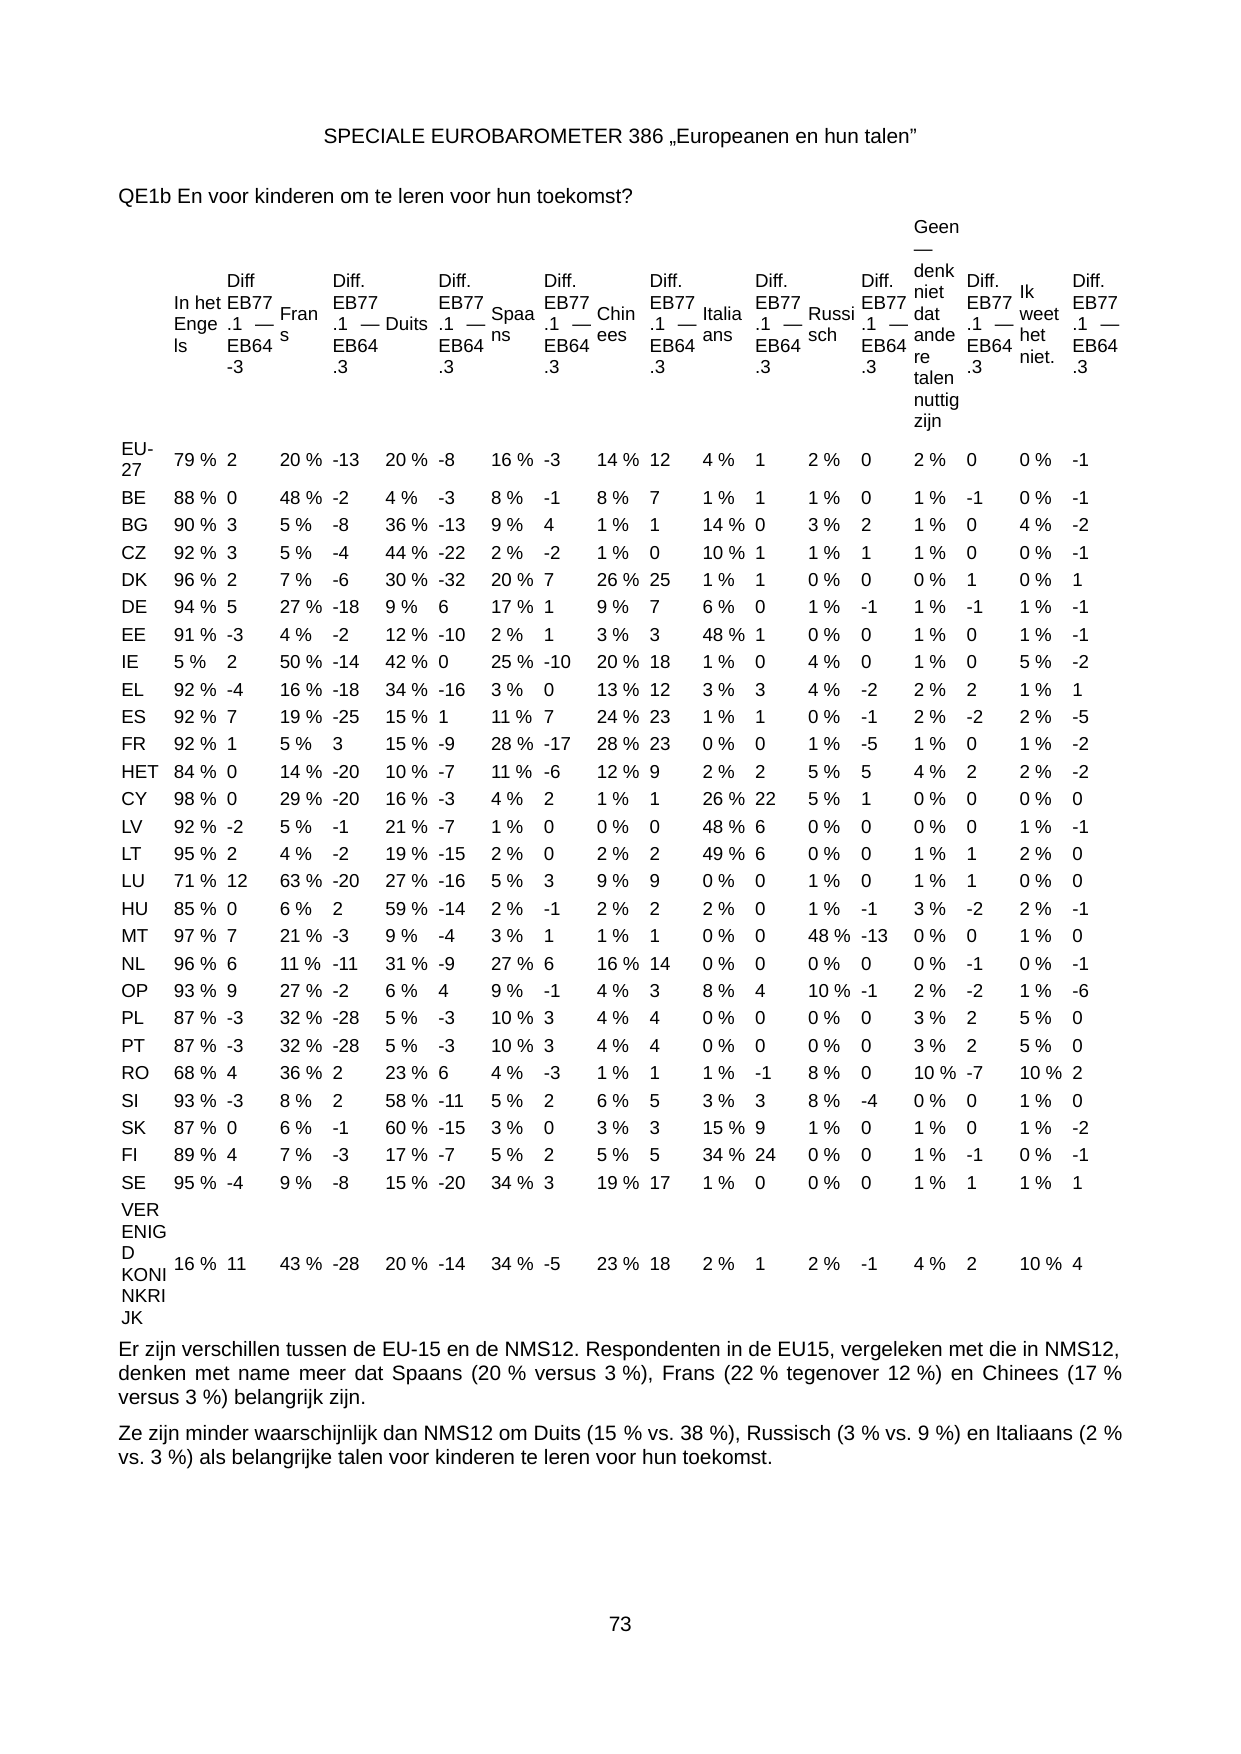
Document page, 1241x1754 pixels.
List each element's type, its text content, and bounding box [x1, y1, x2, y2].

table_cell 26 % [594, 566, 646, 593]
table_cell SE [118, 1169, 171, 1196]
table_cell 0 [224, 1114, 277, 1141]
table_cell 0 % [911, 1086, 963, 1114]
table_cell 0 % [1016, 950, 1069, 977]
table_cell 1 [858, 785, 911, 812]
table_cell 0 [752, 922, 805, 949]
table_cell 34 % [699, 1141, 752, 1169]
table_cell —10 [435, 621, 488, 648]
table_cell 92 % [171, 730, 224, 758]
table_cell 11 % [277, 950, 329, 977]
table_cell 2 % [699, 1196, 752, 1331]
table_cell 92 % [171, 813, 224, 840]
table_cell —4 [858, 1086, 911, 1114]
table_header Diff. EB77.1 — EB64.3 [752, 213, 805, 435]
table_cell —1 [541, 977, 594, 1004]
table_cell 2 % [488, 621, 541, 648]
table_cell 1 % [699, 566, 752, 593]
table_cell 48 % [277, 484, 329, 511]
table_cell 5 % [594, 1141, 646, 1169]
table_cell 0 [964, 1086, 1016, 1114]
table_cell 1 % [911, 1114, 963, 1141]
table_cell —8 [435, 435, 488, 484]
table_cell 0 [964, 730, 1016, 758]
table_cell 6 [541, 950, 594, 977]
table_cell —4 [329, 539, 382, 566]
table_cell 2 [964, 1004, 1016, 1032]
table_cell 0 [858, 1004, 911, 1032]
table_cell 5 % [488, 1086, 541, 1114]
table_cell 0 % [805, 1004, 858, 1032]
table_cell 60 % [382, 1114, 435, 1141]
table_cell 8 % [805, 1059, 858, 1086]
table_cell 24 [752, 1141, 805, 1169]
table_cell 1 % [911, 1169, 963, 1196]
table_cell —18 [329, 593, 382, 621]
table_cell 1 [752, 539, 805, 566]
table_cell 7 [646, 593, 699, 621]
table_cell 2 % [1016, 758, 1069, 785]
table_cell PT [118, 1032, 171, 1059]
table_cell 2 % [594, 840, 646, 867]
table_cell 3 % [911, 895, 963, 922]
table_cell —2 [1069, 758, 1122, 785]
table_cell 1 [858, 539, 911, 566]
table_cell 3 [646, 1114, 699, 1141]
table_cell 29 % [277, 785, 329, 812]
table_cell 0 % [805, 1032, 858, 1059]
table_cell 4 % [488, 785, 541, 812]
table_cell 0 [752, 593, 805, 621]
table_cell 9 [752, 1114, 805, 1141]
table_cell 5 [224, 593, 277, 621]
table_cell 12 % [594, 758, 646, 785]
table_cell 14 % [277, 758, 329, 785]
table_cell 0 [752, 1032, 805, 1059]
table_cell 1 [1069, 676, 1122, 703]
table_cell 0 [964, 511, 1016, 538]
table_cell —5 [541, 1196, 594, 1331]
table_cell 6 [435, 1059, 488, 1086]
table_cell —7 [435, 758, 488, 785]
table_cell 1 % [911, 867, 963, 895]
table_cell EL [118, 676, 171, 703]
table_cell 7 % [277, 566, 329, 593]
table_cell 1 % [594, 922, 646, 949]
table_cell 27 % [382, 867, 435, 895]
table_cell 0 [1069, 785, 1122, 812]
table_cell 1 % [1016, 1169, 1069, 1196]
table_cell 15 % [382, 703, 435, 730]
table_cell —11 [435, 1086, 488, 1114]
table_cell 0 % [805, 813, 858, 840]
table_cell 1 % [699, 703, 752, 730]
table_cell —3 [541, 435, 594, 484]
table_header Geen — denk niet dat andere talen nuttig zijn [911, 213, 963, 435]
table_header Diff EB77.1 — EB64-3 [224, 213, 277, 435]
table_cell 5 % [805, 785, 858, 812]
table_cell 5 % [1016, 1004, 1069, 1032]
table_cell 3 [752, 676, 805, 703]
table_cell 5 % [277, 813, 329, 840]
table_cell 16 % [488, 435, 541, 484]
table_cell 98 % [171, 785, 224, 812]
table_cell 3 % [911, 1032, 963, 1059]
table_cell —16 [435, 676, 488, 703]
table_cell 63 % [277, 867, 329, 895]
table_cell —1 [858, 895, 911, 922]
table_cell 4 [541, 511, 594, 538]
table_cell 84 % [171, 758, 224, 785]
table_cell 14 % [699, 511, 752, 538]
table_cell —1 [1069, 1141, 1122, 1169]
table_cell 1 % [1016, 730, 1069, 758]
table_cell 7 [541, 566, 594, 593]
table_cell 87 % [171, 1114, 224, 1141]
table_cell —2 [1069, 648, 1122, 676]
table_cell 1 % [699, 1169, 752, 1196]
table_cell LT [118, 840, 171, 867]
table_header Diff. EB77.1 — EB64.3 [541, 213, 594, 435]
table_cell 7 [541, 703, 594, 730]
table_cell —2 [964, 703, 1016, 730]
table_cell 1 [541, 922, 594, 949]
table_cell 0 [964, 785, 1016, 812]
table_cell —2 [1069, 730, 1122, 758]
table_cell —3 [224, 1004, 277, 1032]
table_cell 87 % [171, 1004, 224, 1032]
table_cell 0 % [911, 813, 963, 840]
table_cell 0 [858, 867, 911, 895]
table_cell —10 [541, 648, 594, 676]
table_cell 9 [224, 977, 277, 1004]
table_cell —13 [329, 435, 382, 484]
table_cell 92 % [171, 703, 224, 730]
table_cell —8 [329, 511, 382, 538]
table_cell —1 [329, 813, 382, 840]
table_cell 1 % [911, 1141, 963, 1169]
table_cell 0 [752, 950, 805, 977]
table_cell —3 [224, 621, 277, 648]
table_cell 1 [964, 840, 1016, 867]
table_cell —2 [329, 977, 382, 1004]
table_cell 58 % [382, 1086, 435, 1114]
table_cell BG [118, 511, 171, 538]
table_cell 0 % [911, 566, 963, 593]
table_cell 6 % [277, 895, 329, 922]
table_cell —3 [329, 1141, 382, 1169]
table_cell 3 % [911, 1004, 963, 1032]
table_cell 2 [752, 758, 805, 785]
table_cell 2 [964, 1032, 1016, 1059]
table_cell 1 % [911, 511, 963, 538]
table_cell —14 [435, 1196, 488, 1331]
table_cell 0 % [911, 950, 963, 977]
table_cell 4 % [277, 621, 329, 648]
table_cell 19 % [382, 840, 435, 867]
table_cell 10 % [488, 1032, 541, 1059]
table_cell 2 [541, 1141, 594, 1169]
table_cell —1 [329, 1114, 382, 1141]
table_cell 5 [858, 758, 911, 785]
table_cell 3 [224, 511, 277, 538]
table_cell 1 % [911, 648, 963, 676]
table_cell —1 [964, 484, 1016, 511]
table_cell 0 [964, 1114, 1016, 1141]
table_cell 6 [224, 950, 277, 977]
table_cell 2 % [1016, 895, 1069, 922]
table_cell 9 % [488, 977, 541, 1004]
table_cell 43 % [277, 1196, 329, 1331]
table_cell 1 [646, 922, 699, 949]
table_cell 4 [752, 977, 805, 1004]
table_cell —28 [329, 1004, 382, 1032]
table_header Diff. EB77.1 — EB64.3 [1069, 213, 1122, 435]
table_cell 6 [752, 813, 805, 840]
table_cell 48 % [805, 922, 858, 949]
table_cell 2 % [594, 895, 646, 922]
table_cell 96 % [171, 566, 224, 593]
table_cell 1 [752, 484, 805, 511]
table_cell 4 % [805, 648, 858, 676]
table_cell 1 % [1016, 676, 1069, 703]
table_header Russisch [805, 213, 858, 435]
table_cell 0 [752, 895, 805, 922]
table_cell 8 % [699, 977, 752, 1004]
table_cell —14 [329, 648, 382, 676]
table_cell 4 % [805, 676, 858, 703]
table_cell 4 % [1016, 511, 1069, 538]
table_cell 6 % [594, 1086, 646, 1114]
table_cell 0 % [699, 730, 752, 758]
table_cell 94 % [171, 593, 224, 621]
table_cell 79 % [171, 435, 224, 484]
table_cell 0 % [594, 813, 646, 840]
table_cell 1 % [805, 1114, 858, 1141]
table_cell —13 [435, 511, 488, 538]
table_cell 11 [224, 1196, 277, 1331]
table_cell 3 [329, 730, 382, 758]
table_cell 1 % [1016, 922, 1069, 949]
table_header Chinees [594, 213, 646, 435]
table_cell 5 [646, 1141, 699, 1169]
table_cell 1 % [805, 867, 858, 895]
table_cell —2 [964, 977, 1016, 1004]
table_cell 2 [541, 785, 594, 812]
table_cell 1 % [911, 621, 963, 648]
table_cell BE [118, 484, 171, 511]
table_cell 3 [541, 1004, 594, 1032]
table_cell EU-27 [118, 435, 171, 484]
table_cell 7 [646, 484, 699, 511]
table_cell 4 [1069, 1196, 1122, 1331]
table_cell 5 % [277, 730, 329, 758]
table_cell 4 % [699, 435, 752, 484]
table_cell 0 % [805, 950, 858, 977]
table_cell 20 % [382, 1196, 435, 1331]
table_cell 0 % [805, 621, 858, 648]
table_cell 1 [964, 867, 1016, 895]
table_cell 92 % [171, 539, 224, 566]
table_cell 5 % [382, 1004, 435, 1032]
table_cell 1 [752, 621, 805, 648]
table_cell —13 [858, 922, 911, 949]
table_cell 2 [224, 435, 277, 484]
table_cell 25 % [488, 648, 541, 676]
table_cell —2 [964, 895, 1016, 922]
table_cell 1 % [699, 484, 752, 511]
table_cell 1 [964, 566, 1016, 593]
table_cell 32 % [277, 1004, 329, 1032]
table_cell —2 [329, 484, 382, 511]
table_cell 0 [858, 1032, 911, 1059]
table_cell CZ [118, 539, 171, 566]
table_cell 1 % [594, 785, 646, 812]
table_cell 5 % [171, 648, 224, 676]
table_cell 0 [858, 1114, 911, 1141]
table_cell 0 % [1016, 1141, 1069, 1169]
table_cell —28 [329, 1032, 382, 1059]
table_cell 5 % [277, 511, 329, 538]
table_cell 92 % [171, 676, 224, 703]
table_cell 4 % [382, 484, 435, 511]
table_cell —4 [224, 676, 277, 703]
table_cell —1 [858, 703, 911, 730]
table_cell 48 % [699, 621, 752, 648]
table_cell 4 [646, 1004, 699, 1032]
table_cell 12 % [382, 621, 435, 648]
table_cell 2 % [1016, 840, 1069, 867]
table_cell —2 [1069, 1114, 1122, 1141]
table_cell 1 [646, 1059, 699, 1086]
table_cell DE [118, 593, 171, 621]
table_cell 19 % [277, 703, 329, 730]
table_cell 2 [224, 566, 277, 593]
table_cell 4 % [277, 840, 329, 867]
table_cell 3 [541, 1032, 594, 1059]
table_cell 91 % [171, 621, 224, 648]
table_cell 4 [224, 1059, 277, 1086]
table_cell 1 [646, 511, 699, 538]
table_cell HET [118, 758, 171, 785]
table_cell 20 % [594, 648, 646, 676]
table_cell 0 % [699, 1032, 752, 1059]
table_cell 7 [224, 703, 277, 730]
table_cell 1 [752, 1196, 805, 1331]
table_cell 93 % [171, 1086, 224, 1114]
table_cell 0 [1069, 1086, 1122, 1114]
table_cell 17 % [382, 1141, 435, 1169]
table_cell —2 [1069, 511, 1122, 538]
table_cell 6 [435, 593, 488, 621]
table_cell —5 [858, 730, 911, 758]
table_cell —15 [435, 1114, 488, 1141]
table_cell —7 [964, 1059, 1016, 1086]
table_cell 4 % [594, 977, 646, 1004]
table_cell 0 % [805, 566, 858, 593]
table_cell 1 % [805, 730, 858, 758]
table_cell 0 [1069, 922, 1122, 949]
table_cell 2 % [805, 1196, 858, 1331]
table_cell 0 [858, 566, 911, 593]
table_cell 6 % [277, 1114, 329, 1141]
table_cell 2 [964, 676, 1016, 703]
table_cell 1 % [805, 539, 858, 566]
table_cell 36 % [382, 511, 435, 538]
table_cell 1 [541, 593, 594, 621]
table_cell 1 % [699, 1059, 752, 1086]
table_cell 0 [224, 758, 277, 785]
table_cell 0 [964, 648, 1016, 676]
table_cell 87 % [171, 1032, 224, 1059]
table_cell 34 % [488, 1196, 541, 1331]
table_cell 11 % [488, 703, 541, 730]
table_cell HU [118, 895, 171, 922]
table_cell 4 [646, 1032, 699, 1059]
table_cell 1 % [1016, 1086, 1069, 1114]
table_cell 1 [224, 730, 277, 758]
table_cell 97 % [171, 922, 224, 949]
table_cell 5 [646, 1086, 699, 1114]
table_cell 3 % [488, 1114, 541, 1141]
text Er zijn verschillen tussen de EU-15 en de NMS12. Respondenten in de EU15, vergeleken met die in NMS12, denken met name meer dat Spaans (20 % versus 3 %), Frans (22 % tegenover 12 %) en Chinees (17 % versus 3 %) belangrijk zijn. [118, 1337, 1122, 1409]
table_cell CY [118, 785, 171, 812]
table_cell 0 [752, 730, 805, 758]
table_cell 0 [858, 484, 911, 511]
table_cell 9 % [277, 1169, 329, 1196]
table_cell 1 % [911, 593, 963, 621]
table_cell —15 [435, 840, 488, 867]
table_cell 21 % [277, 922, 329, 949]
table_cell 12 [224, 867, 277, 895]
table_cell 23 [646, 730, 699, 758]
table_cell 3 % [488, 676, 541, 703]
table_cell —11 [329, 950, 382, 977]
table_cell 22 [752, 785, 805, 812]
table_cell 2 % [911, 703, 963, 730]
table_cell 0 [1069, 867, 1122, 895]
table_cell 9 % [488, 511, 541, 538]
table_cell 9 [646, 758, 699, 785]
table_cell 1 [1069, 566, 1122, 593]
table_cell 15 % [382, 730, 435, 758]
table_cell SI [118, 1086, 171, 1114]
table_header Spaans [488, 213, 541, 435]
table_cell —3 [224, 1086, 277, 1114]
table_cell 8 % [488, 484, 541, 511]
table_cell 21 % [382, 813, 435, 840]
table_cell 3 [541, 1169, 594, 1196]
table_cell 0 % [699, 1004, 752, 1032]
table_cell 0 [858, 840, 911, 867]
table_cell —3 [329, 922, 382, 949]
table_cell 3 % [699, 1086, 752, 1114]
table_cell —1 [964, 593, 1016, 621]
text QE1b En voor kinderen om te leren voor hun toekomst? [118, 183, 1122, 207]
table_cell 89 % [171, 1141, 224, 1169]
table_cell 12 [646, 676, 699, 703]
table_cell —1 [858, 977, 911, 1004]
table_cell 0 [964, 435, 1016, 484]
table_cell —22 [435, 539, 488, 566]
table_cell FR [118, 730, 171, 758]
table_cell 2 [1069, 1059, 1122, 1086]
table_cell 59 % [382, 895, 435, 922]
table_cell 0 [752, 1004, 805, 1032]
table_cell 0 [1069, 840, 1122, 867]
table_cell 2 [646, 895, 699, 922]
table_cell 5 % [1016, 1032, 1069, 1059]
table_cell 14 [646, 950, 699, 977]
table_cell 17 % [488, 593, 541, 621]
table_cell 16 % [382, 785, 435, 812]
table_cell —1 [1069, 484, 1122, 511]
table_cell 4 [435, 977, 488, 1004]
table_cell 28 % [488, 730, 541, 758]
table_cell —9 [435, 730, 488, 758]
table_cell 23 [646, 703, 699, 730]
table_cell 8 % [805, 1086, 858, 1114]
table_cell 2 [964, 1196, 1016, 1331]
table_cell 34 % [488, 1169, 541, 1196]
table_cell 3 % [594, 621, 646, 648]
table_cell 1 % [805, 593, 858, 621]
table_cell 6 % [699, 593, 752, 621]
table_cell —1 [858, 593, 911, 621]
table_header In het Engels [171, 213, 224, 435]
table_cell 0 % [699, 922, 752, 949]
table_cell 1 % [911, 730, 963, 758]
table_header [118, 213, 171, 435]
table_cell 3 [646, 621, 699, 648]
table_header Frans [277, 213, 329, 435]
table_cell 9 % [382, 922, 435, 949]
table_cell 8 % [277, 1086, 329, 1114]
table_cell 93 % [171, 977, 224, 1004]
table_cell —1 [1069, 813, 1122, 840]
table_cell 0 [1069, 1032, 1122, 1059]
table_cell —3 [224, 1032, 277, 1059]
table_cell 10 % [1016, 1196, 1069, 1331]
table_cell 9 % [594, 867, 646, 895]
table_cell 8 % [594, 484, 646, 511]
table_cell 25 [646, 566, 699, 593]
table_cell 0 % [1016, 566, 1069, 593]
table_cell 0 [435, 648, 488, 676]
table_cell 2 [224, 840, 277, 867]
table_cell LV [118, 813, 171, 840]
table_cell 31 % [382, 950, 435, 977]
table_cell 1 [964, 1169, 1016, 1196]
table_cell 1 % [1016, 593, 1069, 621]
table_cell 10 % [911, 1059, 963, 1086]
table_cell 6 % [382, 977, 435, 1004]
table_cell 0 [858, 1169, 911, 1196]
table_cell 1 % [805, 484, 858, 511]
table_cell —2 [329, 621, 382, 648]
table_cell —9 [435, 950, 488, 977]
table_cell 0 [541, 676, 594, 703]
table_cell 1 [752, 435, 805, 484]
table_cell 16 % [594, 950, 646, 977]
table_cell —28 [329, 1196, 382, 1331]
table_cell 48 % [699, 813, 752, 840]
table_cell 18 [646, 1196, 699, 1331]
table_header Diff. EB77.1 — EB64.3 [964, 213, 1016, 435]
table_cell 0 % [699, 867, 752, 895]
table_cell 44 % [382, 539, 435, 566]
table_cell 5 % [1016, 648, 1069, 676]
table_cell RO [118, 1059, 171, 1086]
table_cell —20 [329, 785, 382, 812]
table_cell —3 [435, 785, 488, 812]
table_cell 2 [964, 758, 1016, 785]
table_cell 5 % [382, 1032, 435, 1059]
table_cell 2 % [488, 840, 541, 867]
table_cell 2 % [699, 895, 752, 922]
table_cell 2 [329, 1059, 382, 1086]
table_cell 1 [752, 703, 805, 730]
table_cell 0 [858, 813, 911, 840]
table_cell —8 [329, 1169, 382, 1196]
table_cell 2 % [911, 977, 963, 1004]
table_cell 11 % [488, 758, 541, 785]
table_header Ik weet het niet. [1016, 213, 1069, 435]
table_cell LU [118, 867, 171, 895]
table_cell 9 % [594, 593, 646, 621]
table_cell 10 % [1016, 1059, 1069, 1086]
table_cell 0 [964, 813, 1016, 840]
table_cell 5 % [805, 758, 858, 785]
table_cell 16 % [171, 1196, 224, 1331]
table_cell 1 % [594, 539, 646, 566]
table_cell FI [118, 1141, 171, 1169]
table_cell 0 [964, 621, 1016, 648]
table_cell 0 % [1016, 867, 1069, 895]
table_cell —3 [435, 484, 488, 511]
table_cell 0 [224, 895, 277, 922]
table_cell 0 [646, 539, 699, 566]
table_cell 0 [752, 867, 805, 895]
table_cell 0 % [1016, 785, 1069, 812]
table_header Italiaans [699, 213, 752, 435]
table_cell 10 % [488, 1004, 541, 1032]
table_cell 0 % [805, 703, 858, 730]
table_cell —6 [329, 566, 382, 593]
table_cell —1 [964, 1141, 1016, 1169]
table_cell 50 % [277, 648, 329, 676]
table_cell 30 % [382, 566, 435, 593]
table_cell 3 [224, 539, 277, 566]
table_cell 1 % [911, 539, 963, 566]
table_cell —1 [1069, 895, 1122, 922]
table_cell 0 [752, 648, 805, 676]
table_cell 0 [646, 813, 699, 840]
table_cell 0 [224, 484, 277, 511]
table_cell 2 [858, 511, 911, 538]
table_cell 1 % [1016, 813, 1069, 840]
table_cell —1 [752, 1059, 805, 1086]
table_cell —1 [858, 1196, 911, 1331]
table_cell 2 [224, 648, 277, 676]
table_cell —1 [1069, 435, 1122, 484]
table_header Duits [382, 213, 435, 435]
table_cell 1 % [805, 895, 858, 922]
table_cell EE [118, 621, 171, 648]
table_cell —4 [224, 1169, 277, 1196]
table_cell 27 % [277, 593, 329, 621]
table_cell 10 % [805, 977, 858, 1004]
table_cell 3 [541, 867, 594, 895]
table_cell 0 % [805, 1169, 858, 1196]
table_cell 0 [858, 950, 911, 977]
table_cell 1 % [699, 648, 752, 676]
table_cell 0 % [699, 950, 752, 977]
table_cell 2 % [911, 676, 963, 703]
table_cell OP [118, 977, 171, 1004]
table_cell PL [118, 1004, 171, 1032]
table_cell 7 [224, 922, 277, 949]
table_cell ES [118, 703, 171, 730]
table_cell —6 [541, 758, 594, 785]
table_cell 20 % [277, 435, 329, 484]
table_cell 7 % [277, 1141, 329, 1169]
table_header Diff. EB77.1 — EB64.3 [329, 213, 382, 435]
table_cell —14 [435, 895, 488, 922]
table_cell 1 % [488, 813, 541, 840]
table_cell 3 % [699, 676, 752, 703]
table_cell 0 % [805, 1141, 858, 1169]
table_cell 4 % [594, 1004, 646, 1032]
table_cell 68 % [171, 1059, 224, 1086]
table_header Diff. EB77.1 — EB64.3 [858, 213, 911, 435]
table_cell 3 % [805, 511, 858, 538]
table_cell 16 % [277, 676, 329, 703]
table_cell —2 [541, 539, 594, 566]
table_cell —6 [1069, 977, 1122, 1004]
table_cell 96 % [171, 950, 224, 977]
table_cell NL [118, 950, 171, 977]
table_cell 19 % [594, 1169, 646, 1196]
table_cell 28 % [594, 730, 646, 758]
table_cell 1 % [1016, 977, 1069, 1004]
table_cell 15 % [382, 1169, 435, 1196]
table_cell —20 [435, 1169, 488, 1196]
table_cell 1 % [1016, 621, 1069, 648]
table_cell 0 [858, 435, 911, 484]
table_cell 27 % [488, 950, 541, 977]
table_header Diff. EB77.1 — EB64.3 [646, 213, 699, 435]
table_cell 95 % [171, 1169, 224, 1196]
table_cell 6 [752, 840, 805, 867]
table_cell 90 % [171, 511, 224, 538]
table_cell 4 % [488, 1059, 541, 1086]
table_cell —20 [329, 867, 382, 895]
table_cell 23 % [594, 1196, 646, 1331]
table_cell 9 % [382, 593, 435, 621]
table_cell 15 % [699, 1114, 752, 1141]
table_cell 36 % [277, 1059, 329, 1086]
table_cell 10 % [382, 758, 435, 785]
table_cell 0 [1069, 1004, 1122, 1032]
table_cell 20 % [382, 435, 435, 484]
table_cell —5 [1069, 703, 1122, 730]
table_cell —20 [329, 758, 382, 785]
table_cell 49 % [699, 840, 752, 867]
table_cell 0 % [1016, 435, 1069, 484]
table_cell —25 [329, 703, 382, 730]
table_cell —7 [435, 813, 488, 840]
table_header Diff. EB77.1 — EB64.3 [435, 213, 488, 435]
table_cell —3 [541, 1059, 594, 1086]
table_cell 2 % [1016, 703, 1069, 730]
text Ze zijn minder waarschijnlijk dan NMS12 om Duits (15 % vs. 38 %), Russisch (3 % vs. 9 %) en Italiaans (2 % vs. 3 %) als belangrijke talen voor kinderen te leren voor hun toekomst. [118, 1421, 1122, 1469]
table_cell 32 % [277, 1032, 329, 1059]
table_cell 5 % [277, 539, 329, 566]
table_cell 20 % [488, 566, 541, 593]
table_cell 42 % [382, 648, 435, 676]
table_cell 4 % [911, 758, 963, 785]
table_cell 2 % [805, 435, 858, 484]
table_cell MT [118, 922, 171, 949]
table_cell —1 [1069, 950, 1122, 977]
table_cell 1 % [911, 840, 963, 867]
table_cell 1 % [1016, 1114, 1069, 1141]
table_cell 71 % [171, 867, 224, 895]
table_cell 2 % [488, 895, 541, 922]
table_cell 0 [541, 840, 594, 867]
table_cell 2 [329, 1086, 382, 1114]
table_cell —1 [541, 484, 594, 511]
table_cell 0 [858, 1141, 911, 1169]
table_cell 0 [752, 1169, 805, 1196]
table_cell 0 % [805, 840, 858, 867]
table_cell 0 [858, 1059, 911, 1086]
table_cell —17 [541, 730, 594, 758]
table_cell 2 % [699, 758, 752, 785]
table_cell 12 [646, 435, 699, 484]
table_cell 17 [646, 1169, 699, 1196]
table_cell 2 [646, 840, 699, 867]
table_cell 3 % [488, 922, 541, 949]
table_cell 26 % [699, 785, 752, 812]
table_cell 95 % [171, 840, 224, 867]
table_cell —3 [435, 1004, 488, 1032]
table_cell 18 [646, 648, 699, 676]
table_cell 0 [224, 785, 277, 812]
table_cell 1 [1069, 1169, 1122, 1196]
table_cell 4 % [911, 1196, 963, 1331]
table_cell 13 % [594, 676, 646, 703]
table_cell 1 [646, 785, 699, 812]
table_cell —1 [964, 950, 1016, 977]
table_cell 4 % [594, 1032, 646, 1059]
table_cell —1 [1069, 593, 1122, 621]
table_cell —3 [435, 1032, 488, 1059]
table_cell 0 % [1016, 539, 1069, 566]
table_cell 2 % [488, 539, 541, 566]
table_cell —16 [435, 867, 488, 895]
table_cell —7 [435, 1141, 488, 1169]
table_cell 0 [541, 813, 594, 840]
table_cell 1 [752, 566, 805, 593]
table_cell 1 % [594, 511, 646, 538]
table_cell 0 [858, 621, 911, 648]
table_cell 0 [964, 922, 1016, 949]
table_cell —18 [329, 676, 382, 703]
table_cell —2 [858, 676, 911, 703]
table_cell —32 [435, 566, 488, 593]
table_cell VERENIGD KONINKRIJK [118, 1196, 171, 1331]
table_cell 0 [964, 539, 1016, 566]
table_cell 5 % [488, 1141, 541, 1169]
table_cell 0 % [911, 785, 963, 812]
table_cell —1 [541, 895, 594, 922]
table_cell 1 [435, 703, 488, 730]
table_cell 0 [752, 511, 805, 538]
table_cell 24 % [594, 703, 646, 730]
table_cell 3 [646, 977, 699, 1004]
table_cell 1 % [911, 484, 963, 511]
table_cell 0 % [1016, 484, 1069, 511]
table_cell 14 % [594, 435, 646, 484]
table_cell 0 [858, 648, 911, 676]
table_cell 88 % [171, 484, 224, 511]
table_cell 2 [329, 895, 382, 922]
table_cell DK [118, 566, 171, 593]
table_cell 0 % [911, 922, 963, 949]
table_cell 1 [541, 621, 594, 648]
table_cell —4 [435, 922, 488, 949]
table_cell 10 % [699, 539, 752, 566]
table_cell IE [118, 648, 171, 676]
table_cell 27 % [277, 977, 329, 1004]
table_cell SK [118, 1114, 171, 1141]
table_cell 85 % [171, 895, 224, 922]
table_cell —1 [1069, 621, 1122, 648]
table_cell 2 % [911, 435, 963, 484]
table_cell 9 [646, 867, 699, 895]
table_cell —1 [1069, 539, 1122, 566]
table_cell 23 % [382, 1059, 435, 1086]
table_cell —2 [224, 813, 277, 840]
table_cell 3 % [594, 1114, 646, 1141]
table_cell 34 % [382, 676, 435, 703]
table_cell 2 [541, 1086, 594, 1114]
table_cell 3 [752, 1086, 805, 1114]
table_cell 1 % [594, 1059, 646, 1086]
table_cell —2 [329, 840, 382, 867]
table_cell 0 [541, 1114, 594, 1141]
table_cell 5 % [488, 867, 541, 895]
table_cell 4 [224, 1141, 277, 1169]
